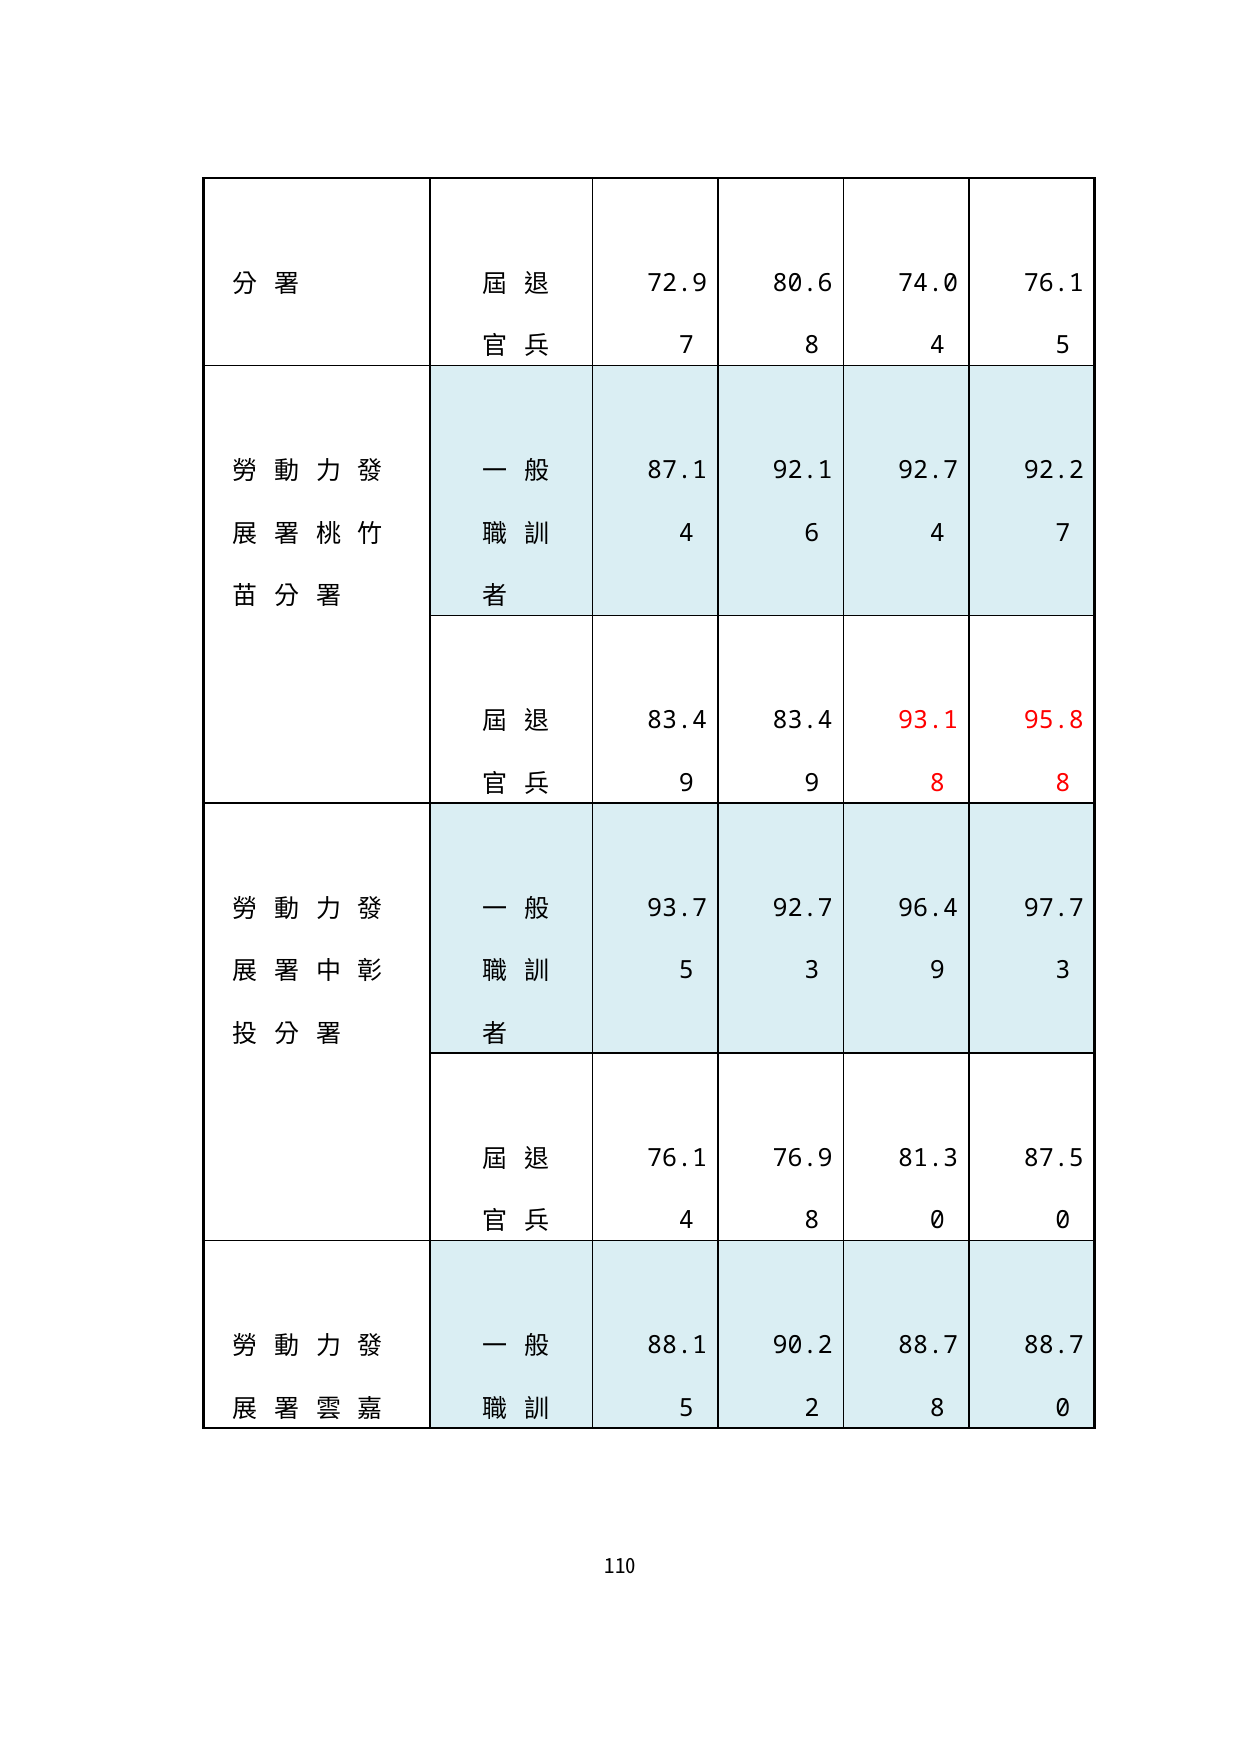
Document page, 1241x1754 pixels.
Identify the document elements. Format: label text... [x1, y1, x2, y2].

table_cell 92.16 [719, 366, 843, 615]
table_cell 屆退官兵 [431, 179, 592, 365]
table_cell 93.18 [844, 616, 968, 802]
table_cell 勞動力發展署桃竹苗分署 [205, 366, 429, 802]
table_cell 95.88 [970, 616, 1093, 802]
table_cell 一般職訓 [431, 1241, 592, 1427]
table_cell 88.70 [970, 1241, 1093, 1427]
table_cell 87.50 [970, 1054, 1093, 1240]
table_cell 87.14 [593, 366, 717, 615]
table_cell 92.27 [970, 366, 1093, 615]
table_cell 屆退官兵 [431, 1054, 592, 1240]
table_cell 勞動力發展署雲嘉 [205, 1241, 429, 1427]
table_cell 92.74 [844, 366, 968, 615]
table_cell 97.73 [970, 804, 1093, 1052]
table_cell 分署 [205, 179, 429, 365]
table_cell 83.49 [719, 616, 843, 802]
table_cell 96.49 [844, 804, 968, 1052]
table_cell 勞動力發展署中彰投分署 [205, 804, 429, 1240]
table_cell 一般職訓者 [431, 366, 592, 615]
table_cell 72.97 [593, 179, 717, 365]
table_cell 90.22 [719, 1241, 843, 1427]
table_cell 92.73 [719, 804, 843, 1052]
table_cell 一般職訓者 [431, 804, 592, 1052]
table_cell 76.14 [593, 1054, 717, 1240]
table_cell 80.68 [719, 179, 843, 365]
table_cell 76.98 [719, 1054, 843, 1240]
table_cell 屆退官兵 [431, 616, 592, 802]
table_cell 93.75 [593, 804, 717, 1052]
table_cell 88.15 [593, 1241, 717, 1427]
table_cell 74.04 [844, 179, 968, 365]
table_cell 81.30 [844, 1054, 968, 1240]
table_cell 88.78 [844, 1241, 968, 1427]
table_cell 76.15 [970, 179, 1093, 365]
table_cell 83.49 [593, 616, 717, 802]
